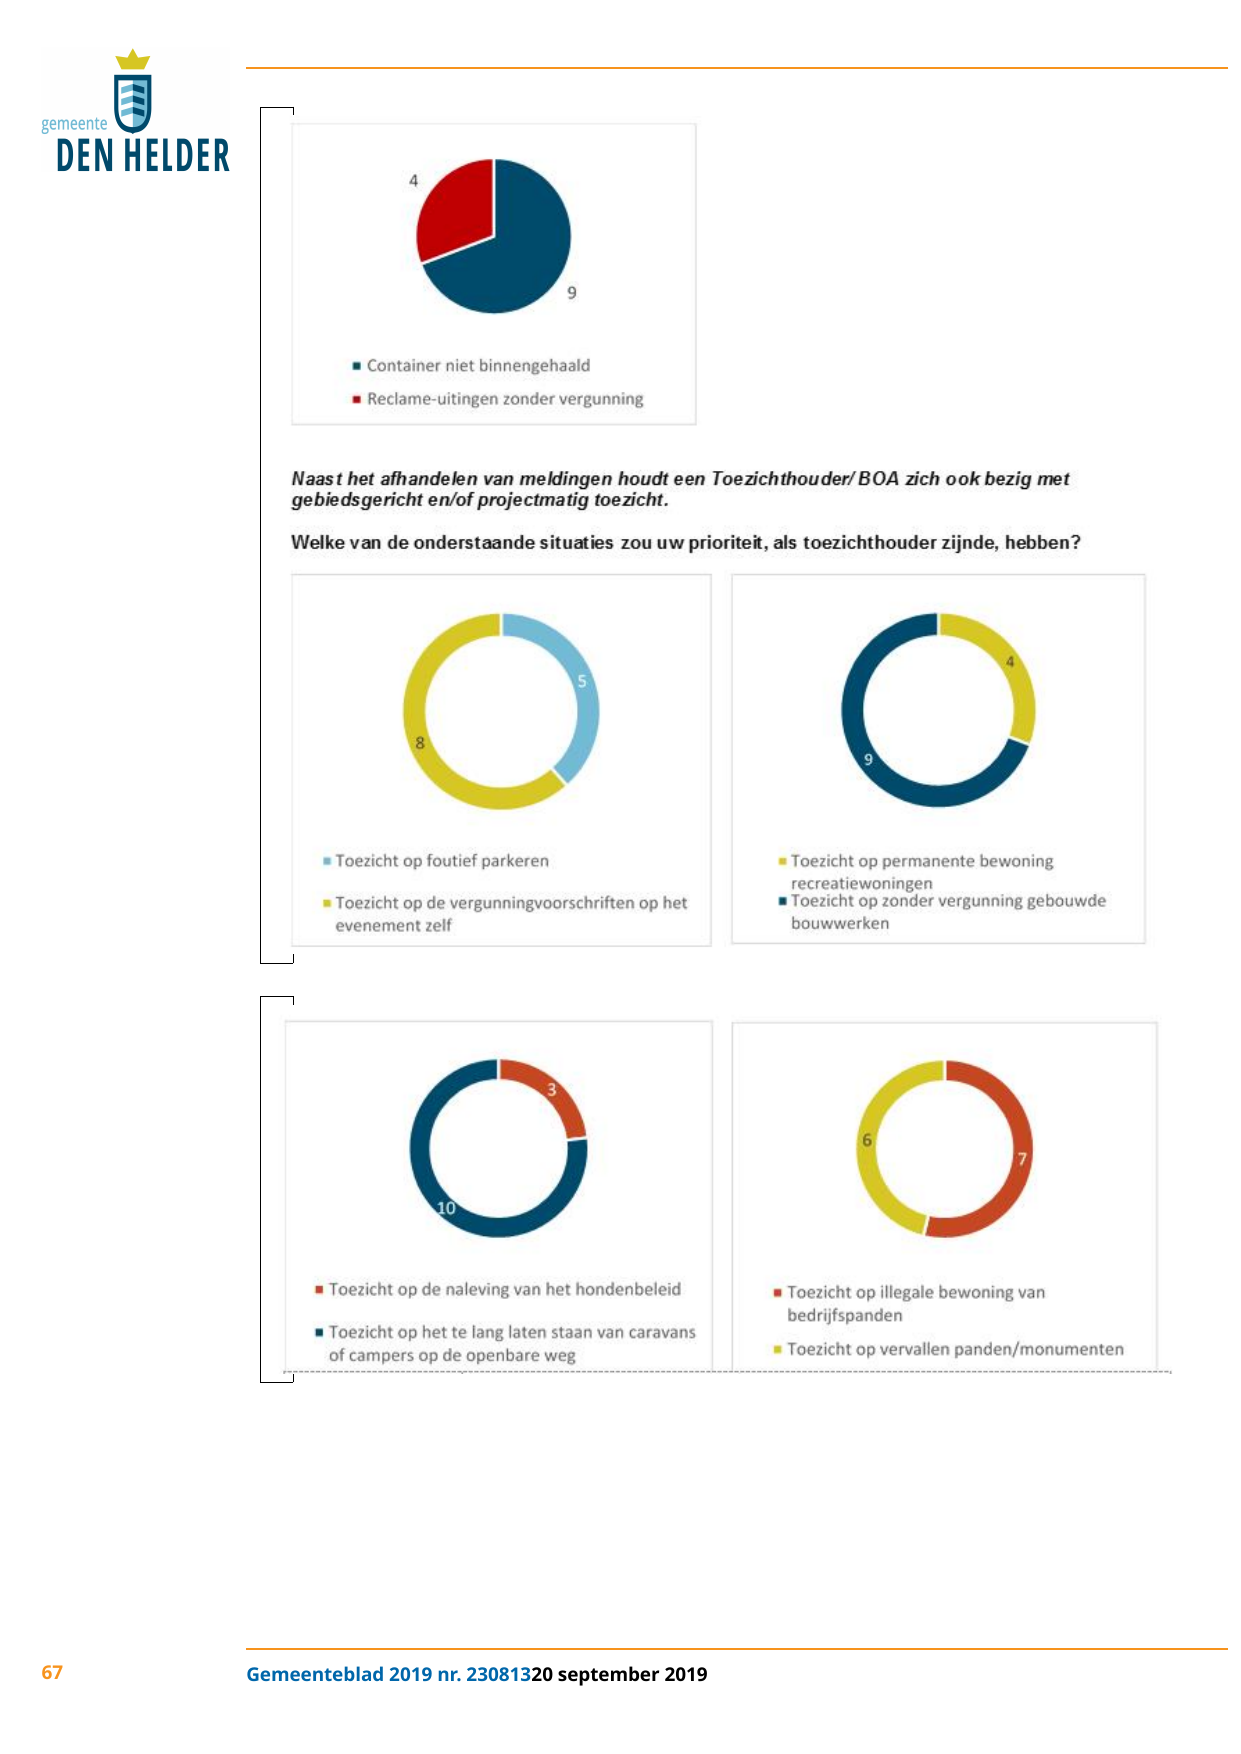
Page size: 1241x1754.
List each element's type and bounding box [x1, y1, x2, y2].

picture [63, 144, 68, 165]
picture [220, 160, 224, 172]
picture [268, 1005, 1173, 1374]
picture [130, 157, 135, 172]
picture [41, 47, 231, 172]
picture [182, 144, 187, 165]
picture [100, 154, 106, 172]
picture [268, 115, 1173, 954]
